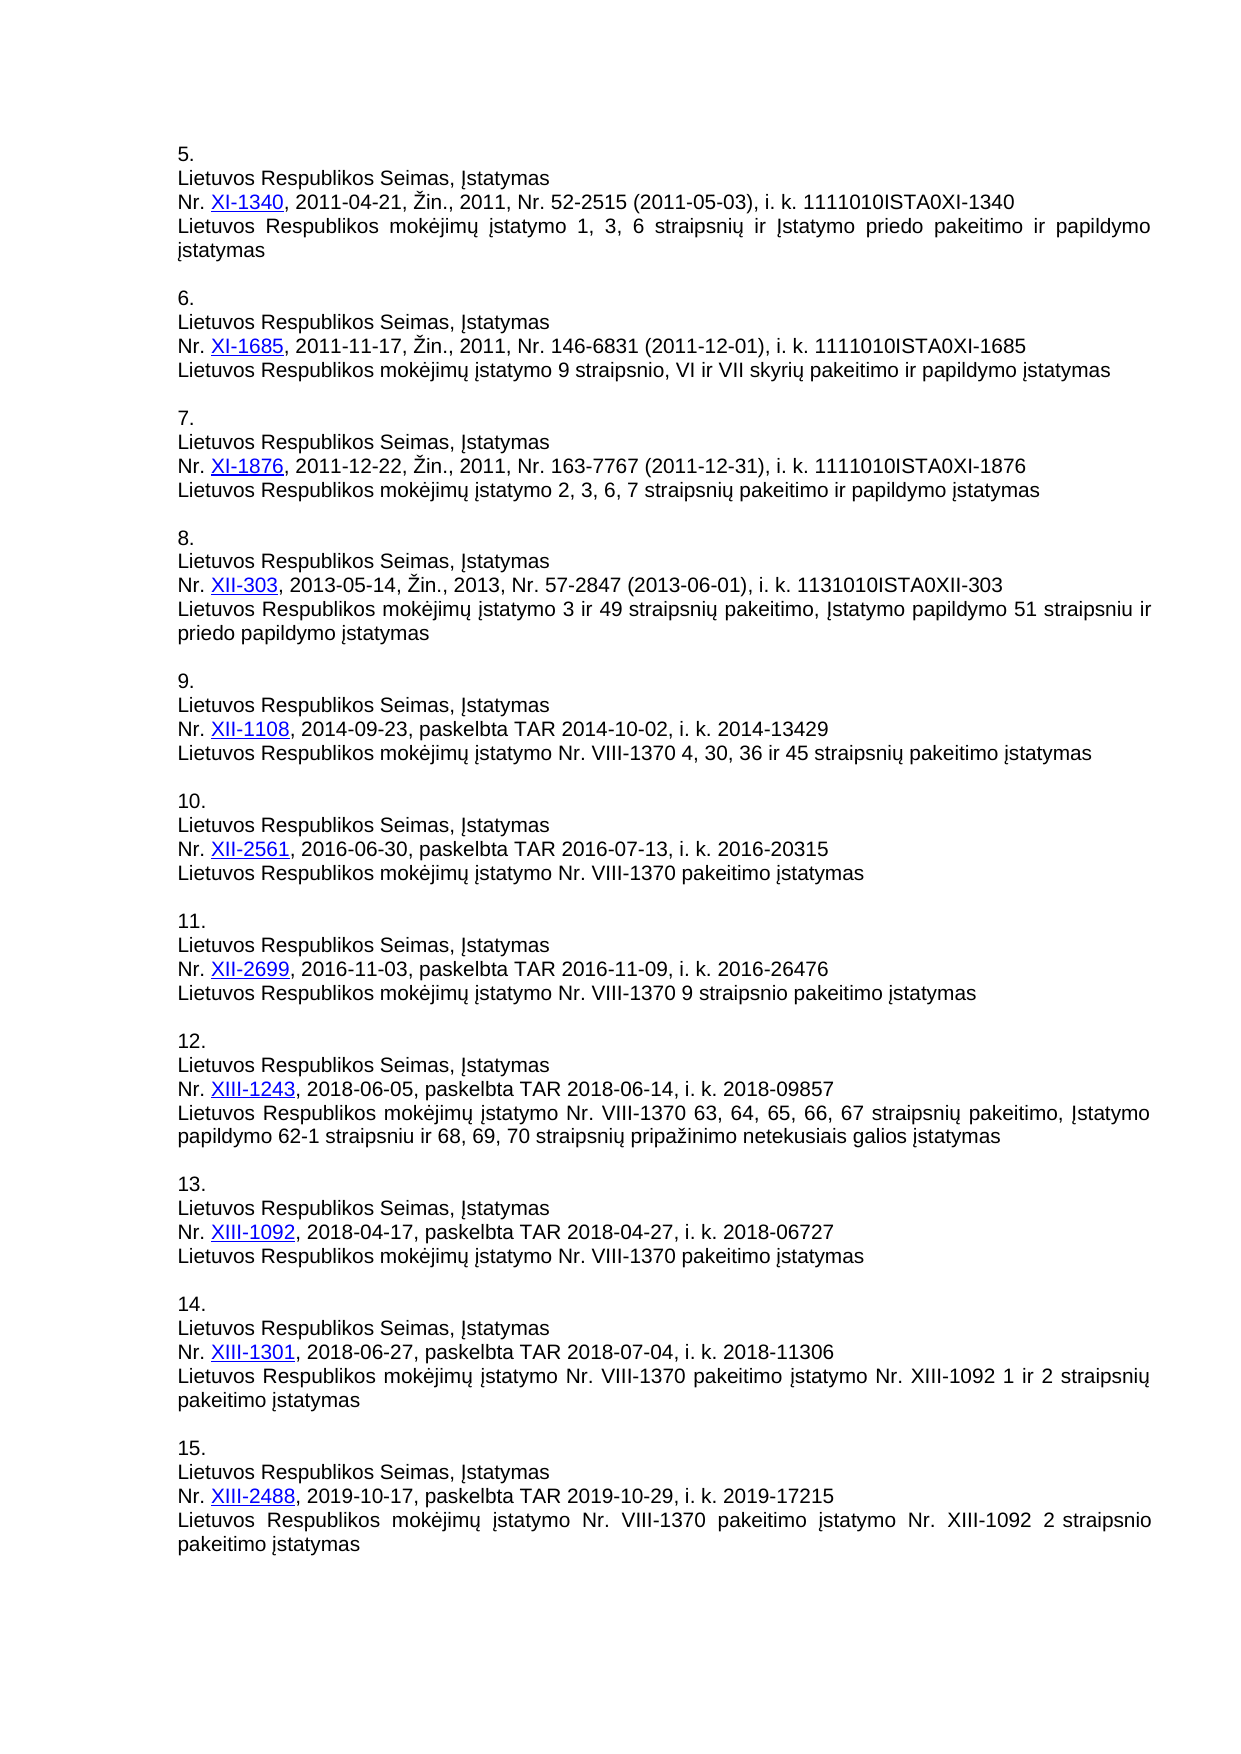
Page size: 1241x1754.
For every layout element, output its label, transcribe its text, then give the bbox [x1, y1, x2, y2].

text Nr. XI-1876, 2011-12-22, Žin., 2011, Nr. 163-7767 (2011-12-31), i. k. 1111010ISTA0XI-1876 [177, 453, 1152, 477]
text Lietuvos Respublikos mokėjimų įstatymo 3 ir 49 straipsnių pakeitimo, Įstatymo papildymo 51 straipsniu ir priedo papildymo įstatymas [177, 597, 1152, 645]
text Nr. XII-1108, 2014-09-23, paskelbta TAR 2014-10-02, i. k. 2014-13429 [177, 717, 1152, 741]
text 10. [177, 789, 1152, 813]
text Nr. XI-1685, 2011-11-17, Žin., 2011, Nr. 146-6831 (2011-12-01), i. k. 1111010ISTA0XI-1685 [177, 334, 1152, 358]
text Nr. XIII-1301, 2018-06-27, paskelbta TAR 2018-07-04, i. k. 2018-11306 [177, 1340, 1152, 1364]
text 11. [177, 909, 1152, 933]
text Lietuvos Respublikos Seimas, Įstatymas [177, 1316, 1152, 1340]
text Lietuvos Respublikos Seimas, Įstatymas [177, 933, 1152, 957]
text Lietuvos Respublikos Seimas, Įstatymas [177, 1052, 1152, 1076]
text Lietuvos Respublikos Seimas, Įstatymas [177, 1460, 1152, 1484]
text Lietuvos Respublikos mokėjimų įstatymo 9 straipsnio, VI ir VII skyrių pakeitimo ir papildymo įstatymas [177, 358, 1152, 382]
text Lietuvos Respublikos mokėjimų įstatymo Nr. VIII-1370 pakeitimo įstatymo Nr. XIII-1092 1 ir 2 straipsnių pakeitimo įstatymas [177, 1364, 1152, 1412]
text Lietuvos Respublikos Seimas, Įstatymas [177, 310, 1152, 334]
text Lietuvos Respublikos Seimas, Įstatymas [177, 429, 1152, 453]
text Nr. XII-2561, 2016-06-30, paskelbta TAR 2016-07-13, i. k. 2016-20315 [177, 837, 1152, 861]
text Lietuvos Respublikos mokėjimų įstatymo 2, 3, 6, 7 straipsnių pakeitimo ir papildymo įstatymas [177, 477, 1152, 501]
text Nr. XIII-2488, 2019-10-17, paskelbta TAR 2019-10-29, i. k. 2019-17215 [177, 1484, 1152, 1508]
text 7. [177, 406, 1152, 429]
text 12. [177, 1028, 1152, 1052]
text 5. [177, 142, 1152, 166]
text 6. [177, 286, 1152, 310]
text Lietuvos Respublikos mokėjimų įstatymo Nr. VIII-1370 4, 30, 36 ir 45 straipsnių pakeitimo įstatymas [177, 741, 1152, 765]
text Lietuvos Respublikos mokėjimų įstatymo Nr. VIII-1370 pakeitimo įstatymas [177, 1244, 1152, 1268]
text Nr. XIII-1243, 2018-06-05, paskelbta TAR 2018-06-14, i. k. 2018-09857 [177, 1076, 1152, 1100]
text Lietuvos Respublikos Seimas, Įstatymas [177, 1196, 1152, 1220]
text Nr. XII-2699, 2016-11-03, paskelbta TAR 2016-11-09, i. k. 2016-26476 [177, 957, 1152, 981]
text Lietuvos Respublikos mokėjimų įstatymo Nr. VIII-1370 pakeitimo įstatymo Nr. XIII-1092 2 straipsnio pakeitimo įstatymas [177, 1508, 1152, 1556]
text Lietuvos Respublikos Seimas, Įstatymas [177, 813, 1152, 837]
text 14. [177, 1292, 1152, 1316]
text 9. [177, 669, 1152, 693]
text Lietuvos Respublikos mokėjimų įstatymo Nr. VIII-1370 9 straipsnio pakeitimo įstatymas [177, 981, 1152, 1004]
text Lietuvos Respublikos mokėjimų įstatymo Nr. VIII-1370 63, 64, 65, 66, 67 straipsnių pakeitimo, Įstatymo papildymo 62-1 straipsniu ir 68, 69, 70 straipsnių pripažinimo netekusiais galios įstatymas [177, 1100, 1152, 1148]
text Lietuvos Respublikos Seimas, Įstatymas [177, 549, 1152, 573]
text Lietuvos Respublikos Seimas, Įstatymas [177, 166, 1152, 190]
text Nr. XII-303, 2013-05-14, Žin., 2013, Nr. 57-2847 (2013-06-01), i. k. 1131010ISTA0XII-303 [177, 573, 1152, 597]
text 13. [177, 1172, 1152, 1196]
text 15. [177, 1436, 1152, 1460]
text Lietuvos Respublikos mokėjimų įstatymo 1, 3, 6 straipsnių ir Įstatymo priedo pakeitimo ir papildymo įstatymas [177, 214, 1152, 262]
text Lietuvos Respublikos Seimas, Įstatymas [177, 693, 1152, 717]
text 8. [177, 525, 1152, 549]
text Lietuvos Respublikos mokėjimų įstatymo Nr. VIII-1370 pakeitimo įstatymas [177, 861, 1152, 885]
text Nr. XIII-1092, 2018-04-17, paskelbta TAR 2018-04-27, i. k. 2018-06727 [177, 1220, 1152, 1244]
text Nr. XI-1340, 2011-04-21, Žin., 2011, Nr. 52-2515 (2011-05-03), i. k. 1111010ISTA0XI-1340 [177, 190, 1152, 214]
